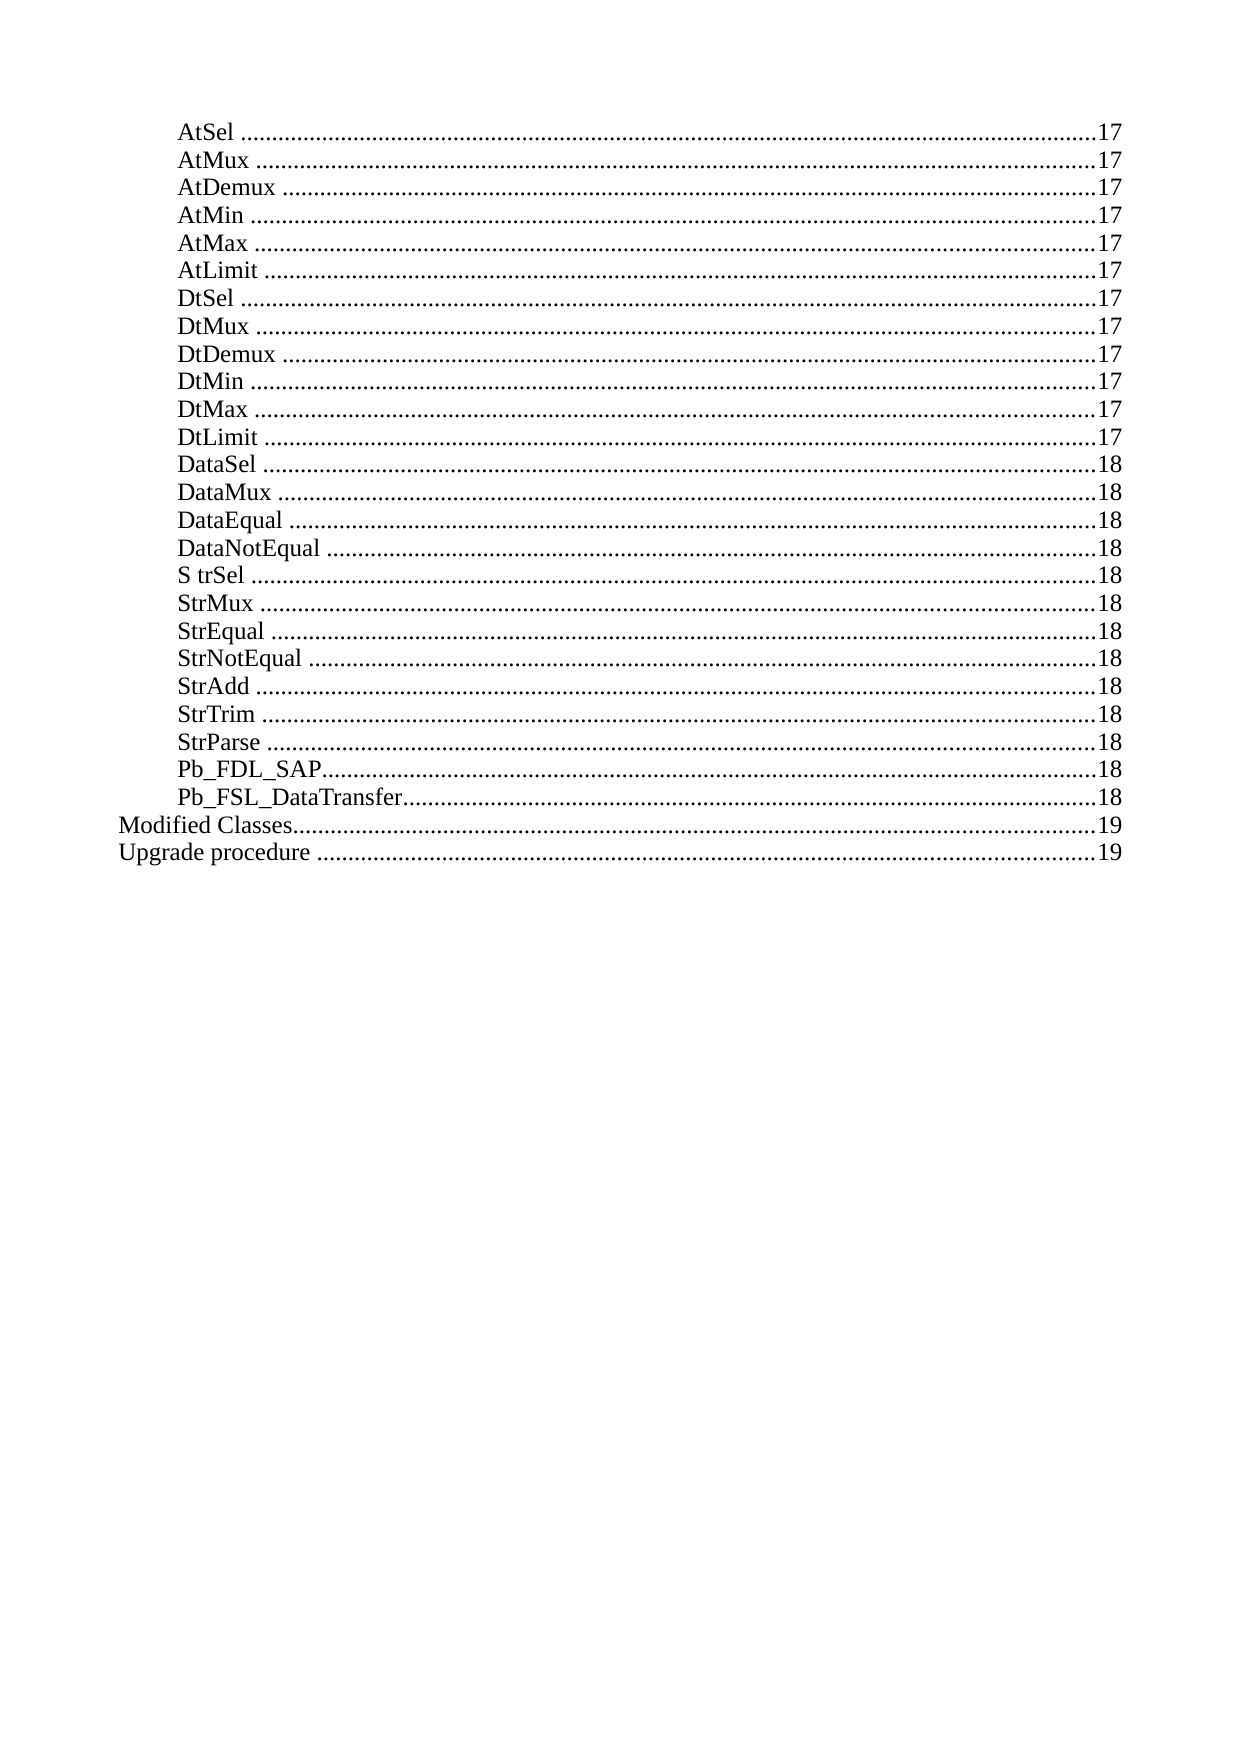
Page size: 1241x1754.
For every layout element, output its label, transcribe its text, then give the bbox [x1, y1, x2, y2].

text Modified Classes 19 [118, 811, 1122, 838]
text DataEqual 18 [177, 506, 1122, 534]
text AtMux 17 [177, 146, 1122, 173]
text DataSel 18 [177, 451, 1122, 478]
text AtLimit 17 [177, 257, 1122, 284]
text StrNotEqual 18 [177, 644, 1122, 672]
text DtDemux 17 [177, 340, 1122, 367]
text StrTrim 18 [177, 700, 1122, 728]
text DtMin 17 [177, 367, 1122, 395]
text DataNotEqual 18 [177, 534, 1122, 561]
text Upgrade procedure 19 [118, 838, 1122, 866]
text S trSel 18 [177, 561, 1122, 589]
text DtMux 17 [177, 312, 1122, 340]
text StrEqual 18 [177, 617, 1122, 644]
text AtMin 17 [177, 201, 1122, 229]
text AtMax 17 [177, 229, 1122, 257]
text StrMux 18 [177, 589, 1122, 617]
text DtSel 17 [177, 284, 1122, 312]
text DtMax 17 [177, 395, 1122, 423]
text AtDemux 17 [177, 173, 1122, 201]
text Pb_FDL_SAP 18 [177, 755, 1122, 783]
text StrAdd 18 [177, 672, 1122, 700]
text DtLimit 17 [177, 423, 1122, 451]
text Pb_FSL_DataTransfer 18 [177, 783, 1122, 811]
text StrParse 18 [177, 728, 1122, 755]
text DataMux 18 [177, 478, 1122, 506]
text AtSel 17 [177, 118, 1122, 146]
